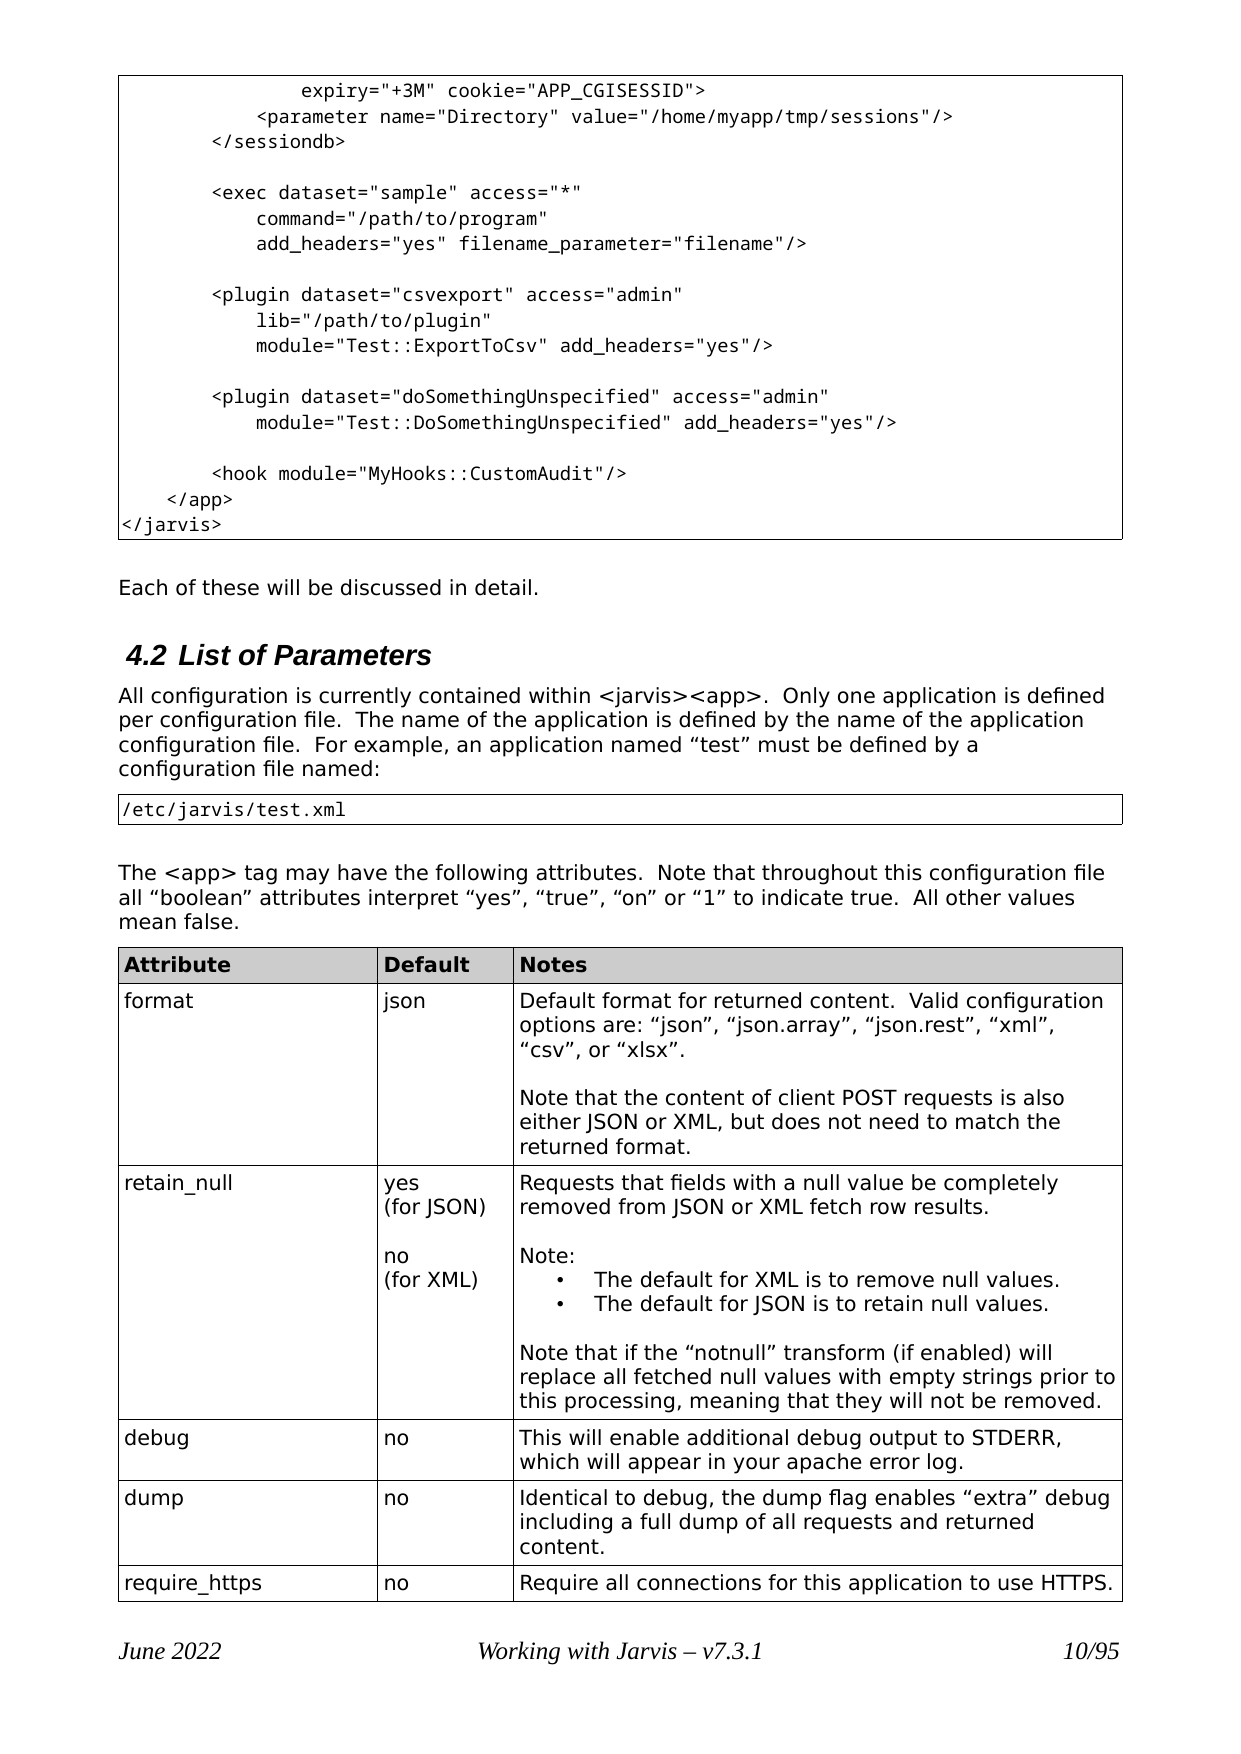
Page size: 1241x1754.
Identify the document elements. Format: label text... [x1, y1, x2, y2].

text <plugin dataset="csvexport" access="admin" [119, 279, 1122, 305]
text <exec dataset="sample" access="*" [119, 177, 1122, 203]
text /etc/jarvis/test.xml [119, 795, 1122, 824]
table_cell This will enable additional debug output to STDERR, which will appear in your apache error log. [514, 1420, 1122, 1480]
table_cell no [378, 1566, 513, 1601]
text command="/path/to/program" [119, 203, 1122, 228]
text The <app> tag may have the following attributes. Note that throughout this configuration file all “boolean” attributes interpret “yes”, “true”, “on” or “1” to indicate true. All other values mean false. [118, 861, 1122, 934]
table_cell json [378, 984, 513, 1165]
table_header Notes [514, 948, 1122, 983]
table_cell Identical to debug, the dump flag enables “extra” debug including a full dump of all requests and returned content. [514, 1481, 1122, 1565]
text lib="/path/to/plugin" [119, 305, 1122, 330]
text </sessiondb> [119, 126, 1122, 154]
text add_headers="yes" filename_parameter="filename"/> [119, 228, 1122, 256]
text <plugin dataset="doSomethingUnspecified" access="admin" [119, 381, 1122, 407]
table_header Attribute [119, 948, 377, 983]
text </jarvis> [119, 509, 1122, 539]
table_cell retain_null [119, 1166, 377, 1419]
table_cell require_https [119, 1566, 377, 1601]
table_header Default [378, 948, 513, 983]
text <hook module="MyHooks::CustomAudit"/> [119, 458, 1122, 483]
text Each of these will be discussed in detail. [118, 576, 1122, 601]
table_cell yes (for JSON) no (for XML) [378, 1166, 513, 1419]
table_cell no [378, 1420, 513, 1480]
table_cell Require all connections for this application to use HTTPS. [514, 1566, 1122, 1601]
table_cell dump [119, 1481, 377, 1565]
text module="Test::DoSomethingUnspecified" add_headers="yes"/> [119, 407, 1122, 435]
subtitle List of Parameters [118, 638, 1122, 672]
table_cell Default format for returned content. Valid configuration options are: “json”, “json.array”, “json.rest”, “xml”, “csv”, or “xlsx”. Note that the content of client POST requests is also either JSON or XML, but does not need to match the returned format. [514, 984, 1122, 1165]
text expiry="+3M" cookie="APP_CGISESSID"> [119, 76, 1122, 101]
text All configuration is currently contained within <jarvis><app>. Only one application is defined per configuration file. The name of the application is defined by the name of the application configuration file. For example, an application named “test” must be defined by a configuration file named: [118, 684, 1122, 781]
text <parameter name="Directory" value="/home/myapp/tmp/sessions"/> [119, 101, 1122, 126]
text module="Test::ExportToCsv" add_headers="yes"/> [119, 330, 1122, 358]
table_cell format [119, 984, 377, 1165]
table_cell debug [119, 1420, 377, 1480]
text </app> [119, 483, 1122, 509]
table_cell no [378, 1481, 513, 1565]
table_cell Requests that fields with a null value be completely removed from JSON or XML fetch row results. Note: The default for XML is to remove null values. The default for JSON is to retain null values. Note that if the “notnull” transform (if enabled) will replace all fetched null values with empty strings prior to this processing, meaning that they will not be removed. [514, 1166, 1122, 1419]
